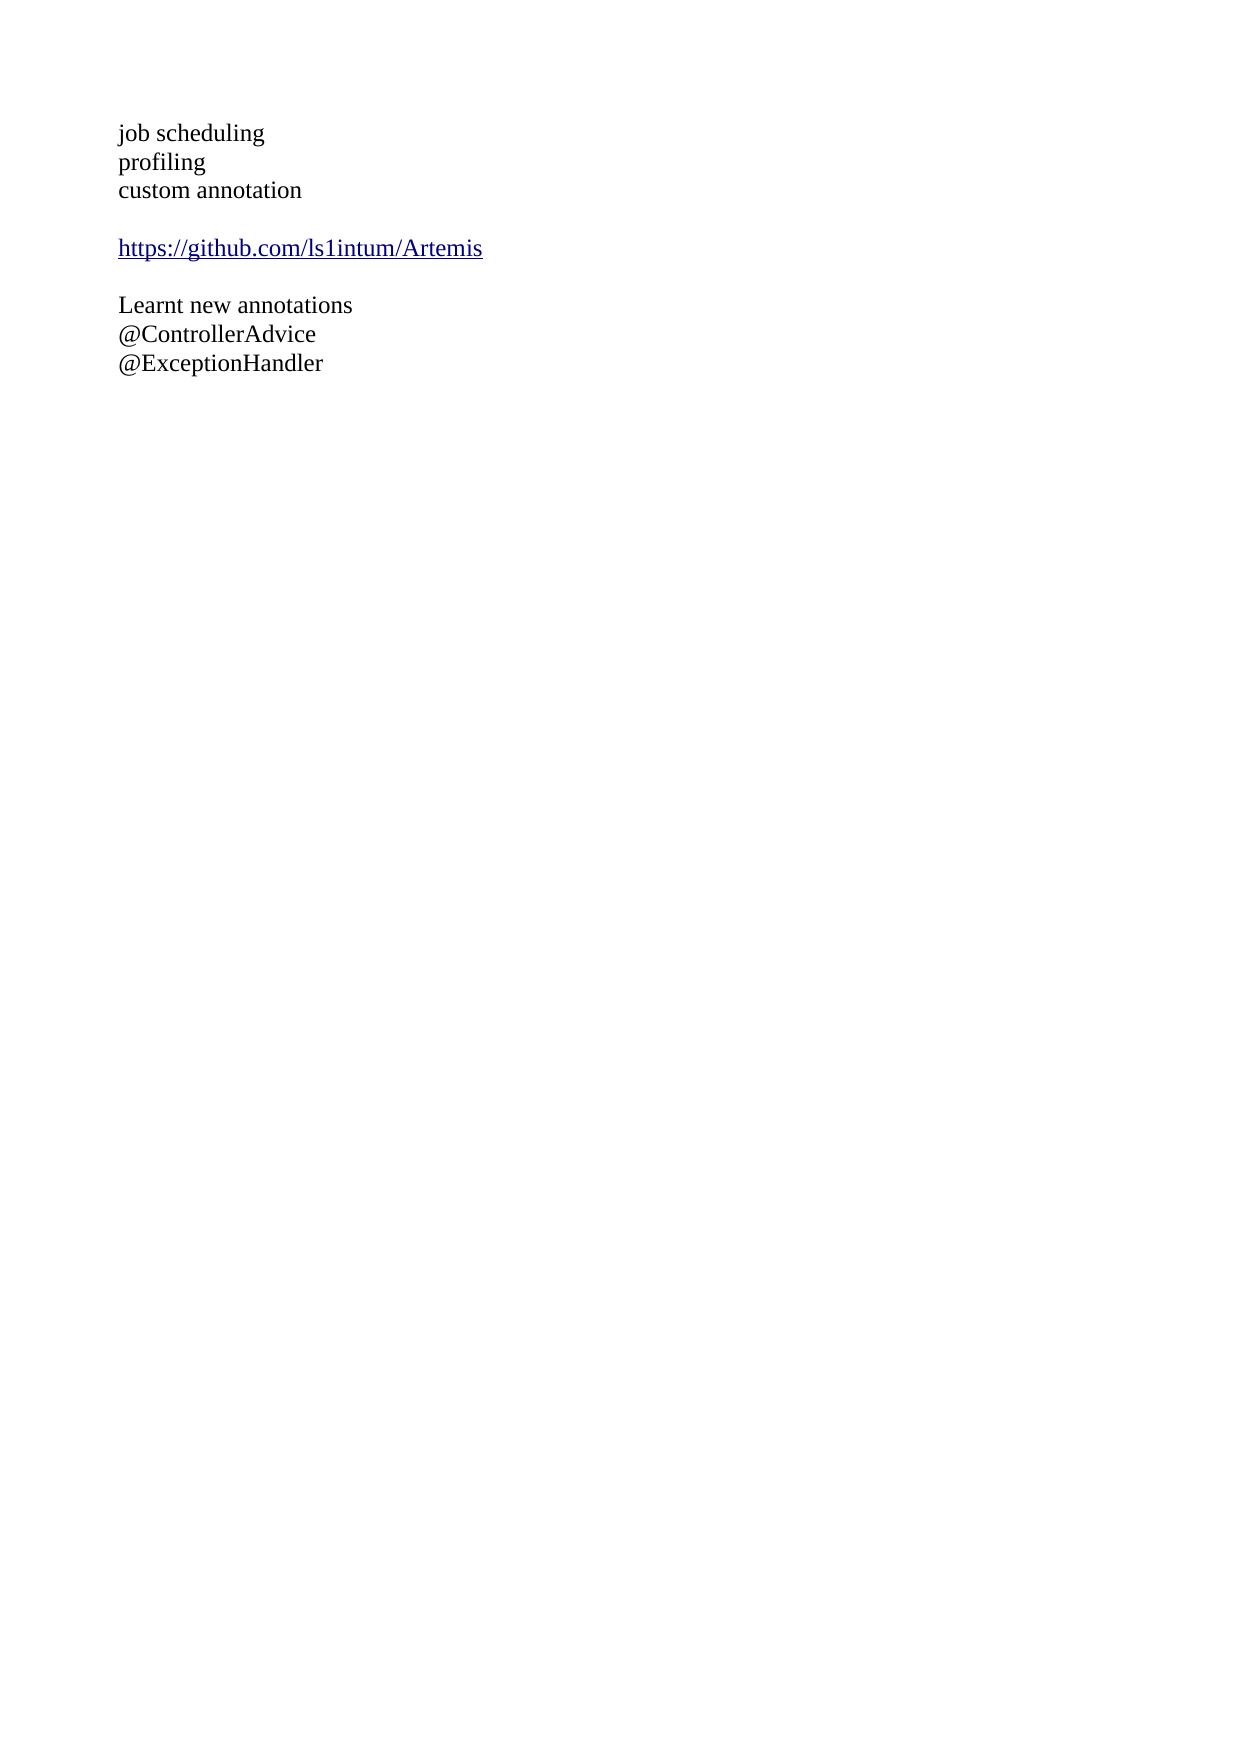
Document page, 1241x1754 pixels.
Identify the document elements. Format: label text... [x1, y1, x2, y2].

text https://github.com/ls1intum/Artemis [118, 233, 1122, 262]
text custom annotation [118, 176, 1122, 204]
text profiling [118, 147, 1122, 176]
text Learnt new annotations @ControllerAdvice @ExceptionHandler [118, 291, 1122, 377]
text job scheduling [118, 118, 1122, 147]
